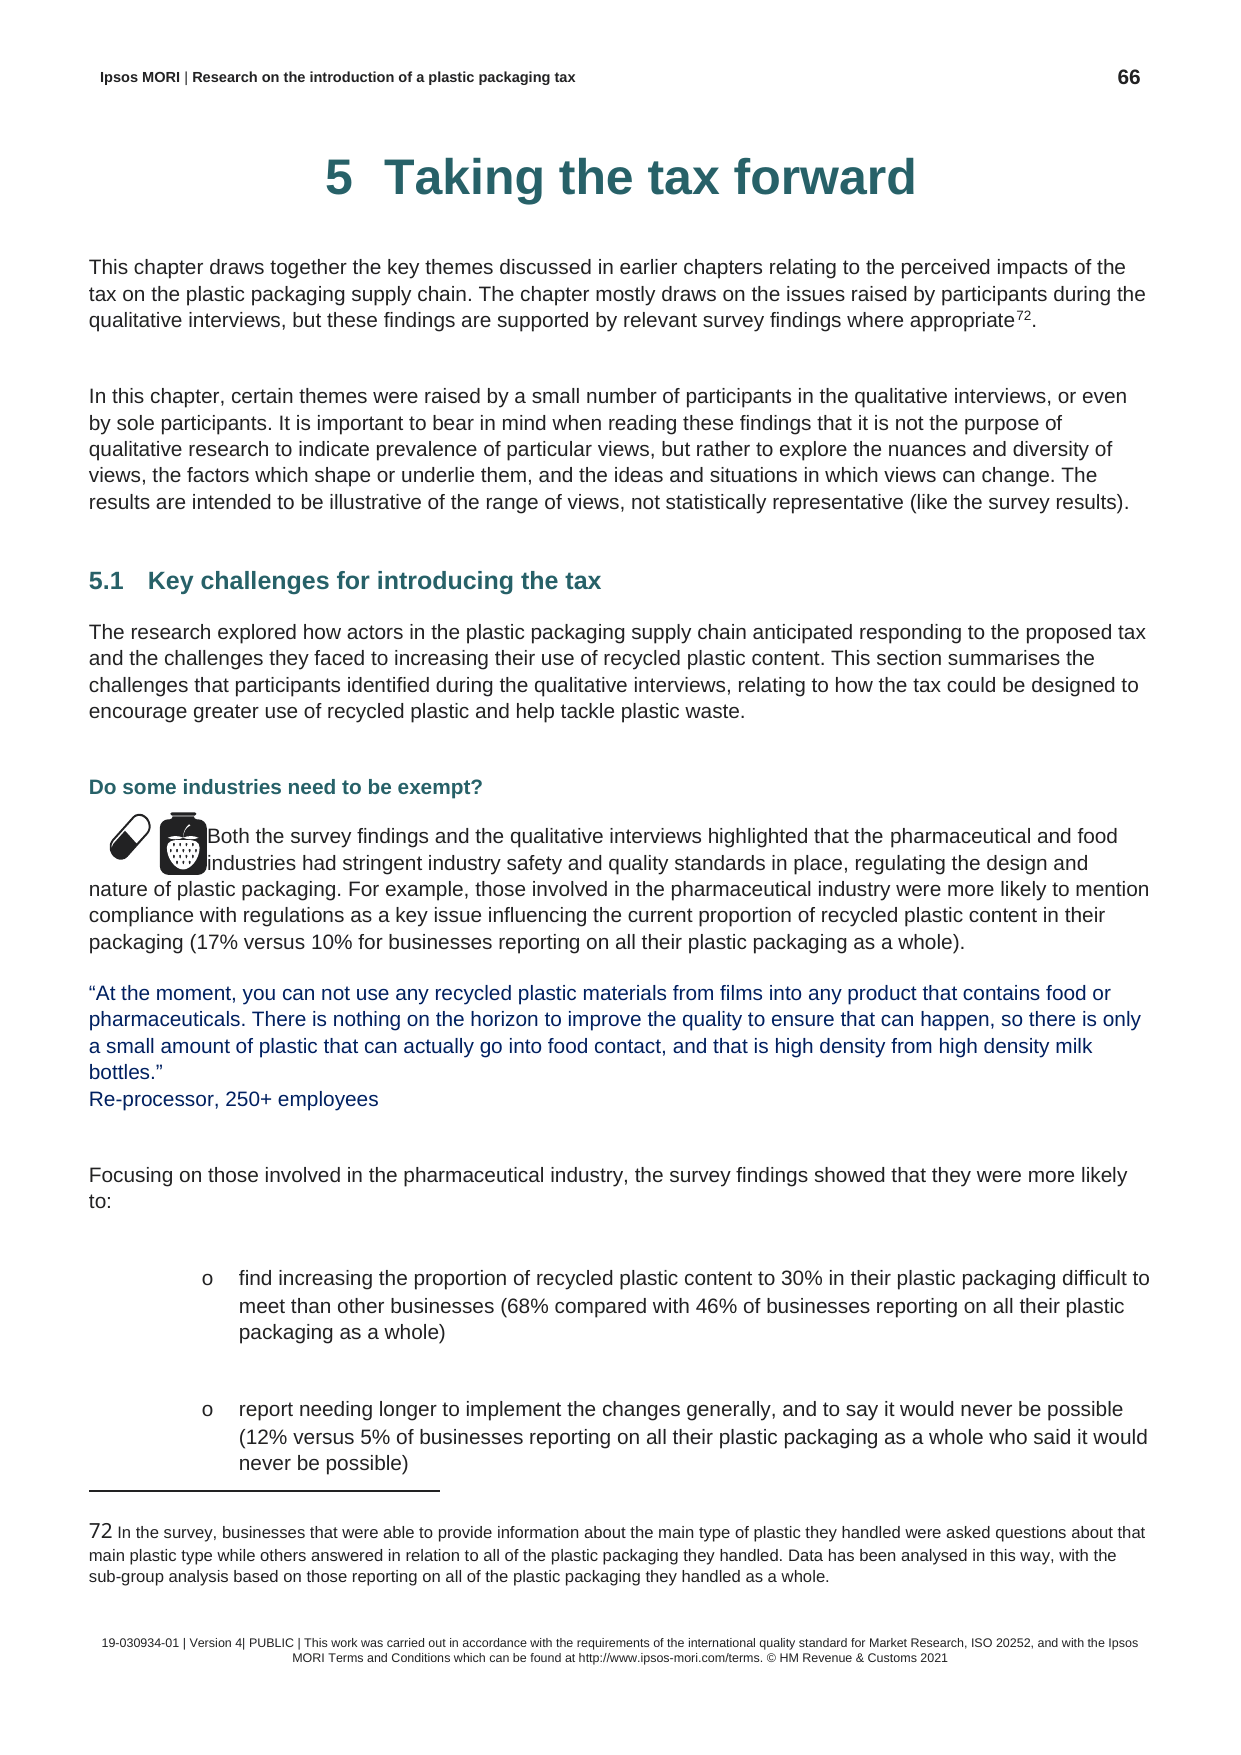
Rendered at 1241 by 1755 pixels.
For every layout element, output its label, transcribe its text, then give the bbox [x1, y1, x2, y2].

subtitle Key challenges for introducing the tax [89, 566, 1152, 595]
text Both the survey findings and the qualitative interviews highlighted that the pharmaceutical and food industries had stringent industry safety and quality standards in place, regulating the design and nature of plastic packaging. For example, those involved in the pharmaceutical industry were more likely to mention compliance with regulations as a key issue influencing the current proportion of recycled plastic content in their packaging (17% versus 10% for businesses reporting on all their plastic packaging as a whole). [89, 824, 1152, 953]
text In this chapter, certain themes were raised by a small number of participants in the qualitative interviews, or even by sole participants. It is important to bear in mind when reading these findings that it is not the purpose of qualitative research to indicate prevalence of particular views, but rather to explore the nuances and diversity of views, the factors which shape or underlie them, and the ideas and situations in which views can change. The results are intended to be illustrative of the range of views, not statistically representative (like the survey results). [89, 384, 1152, 514]
subtitle Do some industries need to be exempt? [89, 775, 1152, 799]
text Focusing on those involved in the pharmaceutical industry, the survey findings showed that they were more likely to: [89, 1163, 1152, 1213]
text This chapter draws together the key themes discussed in earlier chapters relating to the perceived impacts of the tax on the plastic packaging supply chain. The chapter mostly draws on the issues raised by participants during the qualitative interviews, but these findings are supported by relevant survey findings where appropriate. [89, 255, 1152, 332]
subtitle Taking the tax forward [325, 148, 1152, 205]
text “At the moment, you can not use any recycled plastic materials from films into any product that contains food or pharmaceuticals. There is nothing on the horizon to improve the quality to ensure that can happen, so there is only a small amount of plastic that can actually go into food contact, and that is high density from high density milk bottles.” [89, 981, 1152, 1084]
list report needing longer to implement the changes generally, and to say it would never be possible (12% versus 5% of businesses reporting on all their plastic packaging as a whole who said it would never be possible) [201, 1396, 1152, 1475]
list find increasing the proportion of recycled plastic content to 30% in their plastic packaging difficult to meet than other businesses (68% compared with 46% of businesses reporting on all their plastic packaging as a whole) [201, 1265, 1152, 1344]
text In the survey, businesses that were able to provide information about the main type of plastic they handled were asked questions about that main plastic type while others answered in relation to all of the plastic packaging they handled. Data has been analysed in this way, with the sub-group analysis based on those reporting on all of the plastic packaging they handled as a whole. [89, 1516, 1152, 1586]
text Re-processor, 250+ employees [89, 1086, 1152, 1110]
text The research explored how actors in the plastic packaging supply chain anticipated responding to the proposed tax and the challenges they faced to increasing their use of recycled plastic content. This section summarises the challenges that participants identified during the qualitative interviews, relating to how the tax could be designed to encourage greater use of recycled plastic and help tackle plastic waste. [89, 620, 1152, 723]
